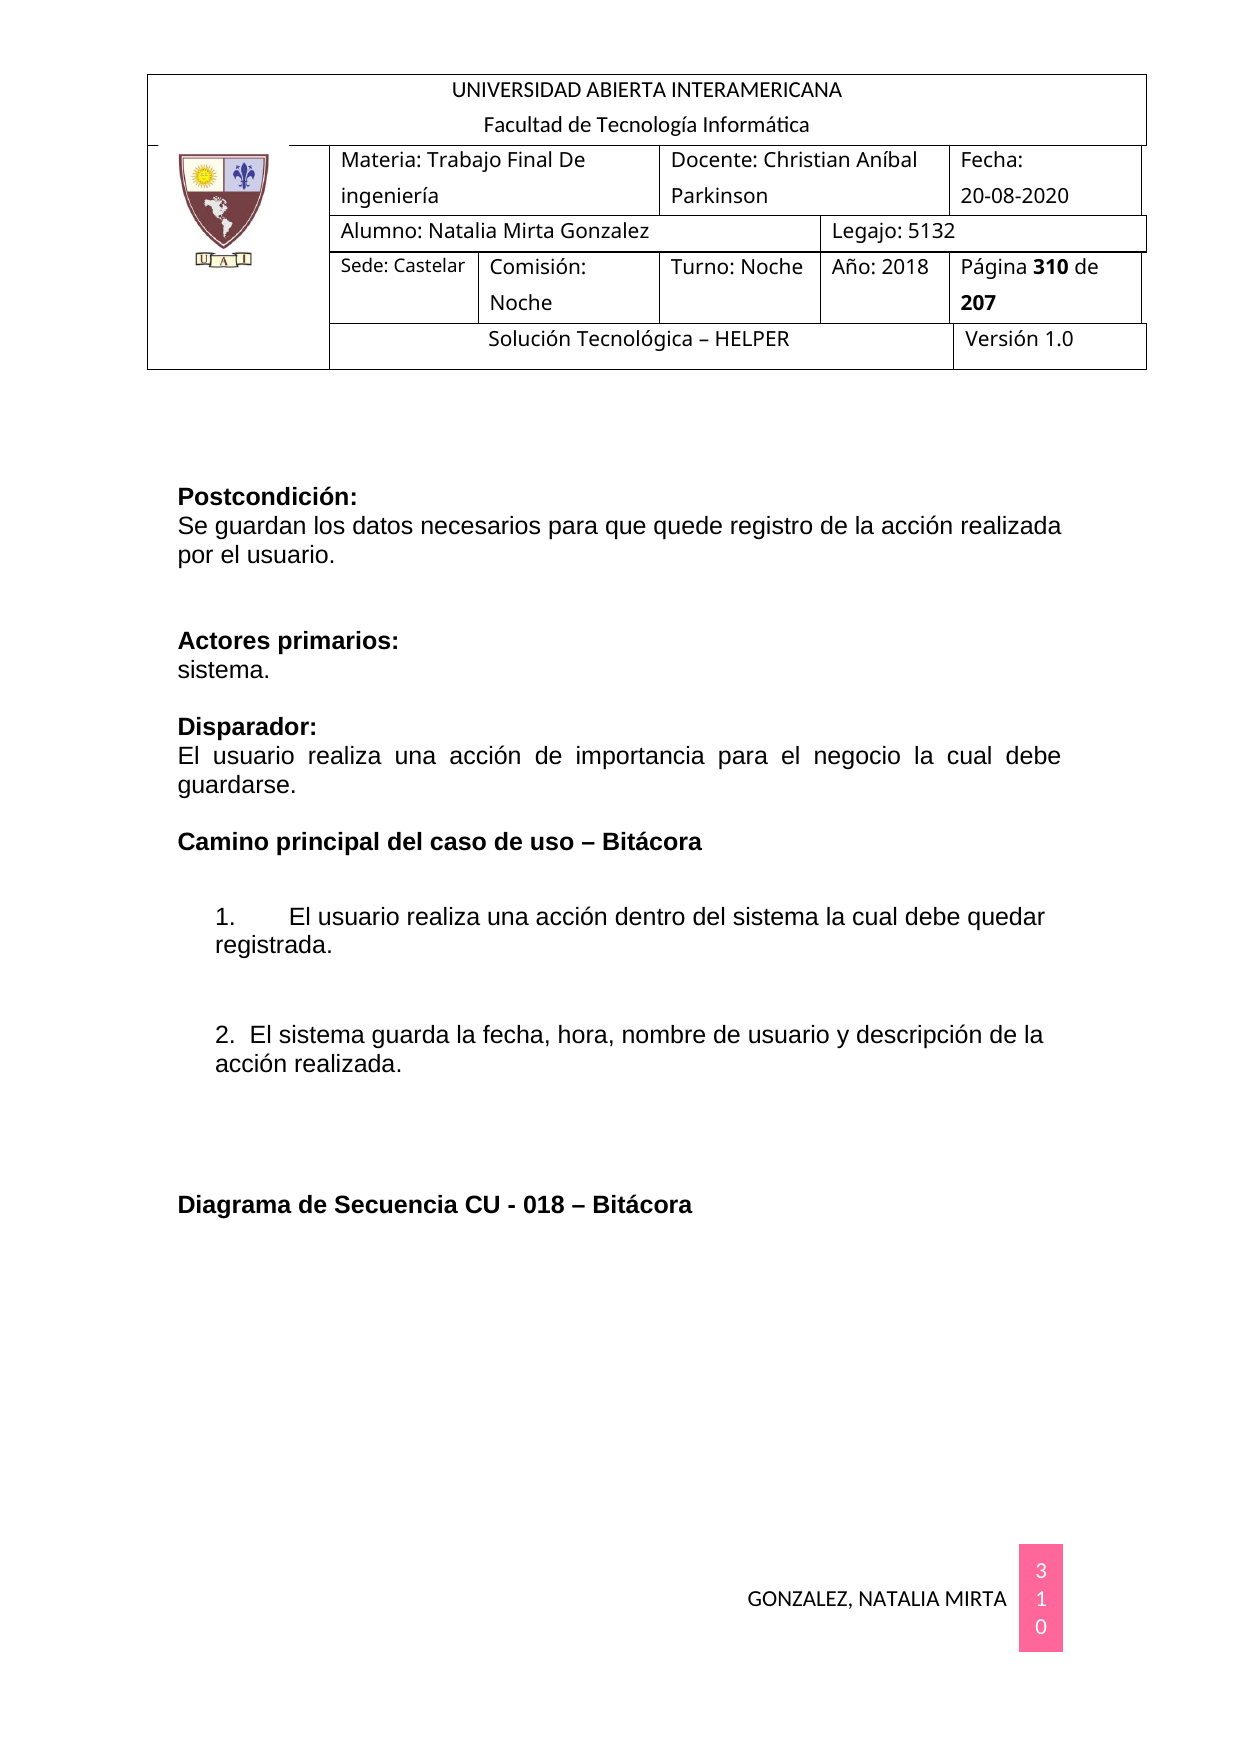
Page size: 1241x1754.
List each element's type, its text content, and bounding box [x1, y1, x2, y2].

text Actores primarios: [177, 626, 1063, 655]
text Postcondición: [177, 482, 1063, 511]
text 2. El sistema guarda la fecha, hora, nombre de usuario y descripción de la acción realizada. [215, 1020, 1063, 1078]
text Disparador: [177, 712, 1063, 741]
text 1. El usuario realiza una acción dentro del sistema la cual debe quedar registrada. [215, 902, 1063, 959]
text sistema. [177, 655, 1063, 684]
text Camino principal del caso de uso – Bitácora [177, 827, 1063, 856]
subtitle Diagrama de Secuencia CU - 018 – Bitácora [177, 1189, 1063, 1218]
text Se guardan los datos necesarios para que quede registro de la acción realizada por el usuario. [177, 511, 1063, 569]
text El usuario realiza una acción de importancia para el negocio la cual debe guardarse. [177, 741, 1063, 799]
